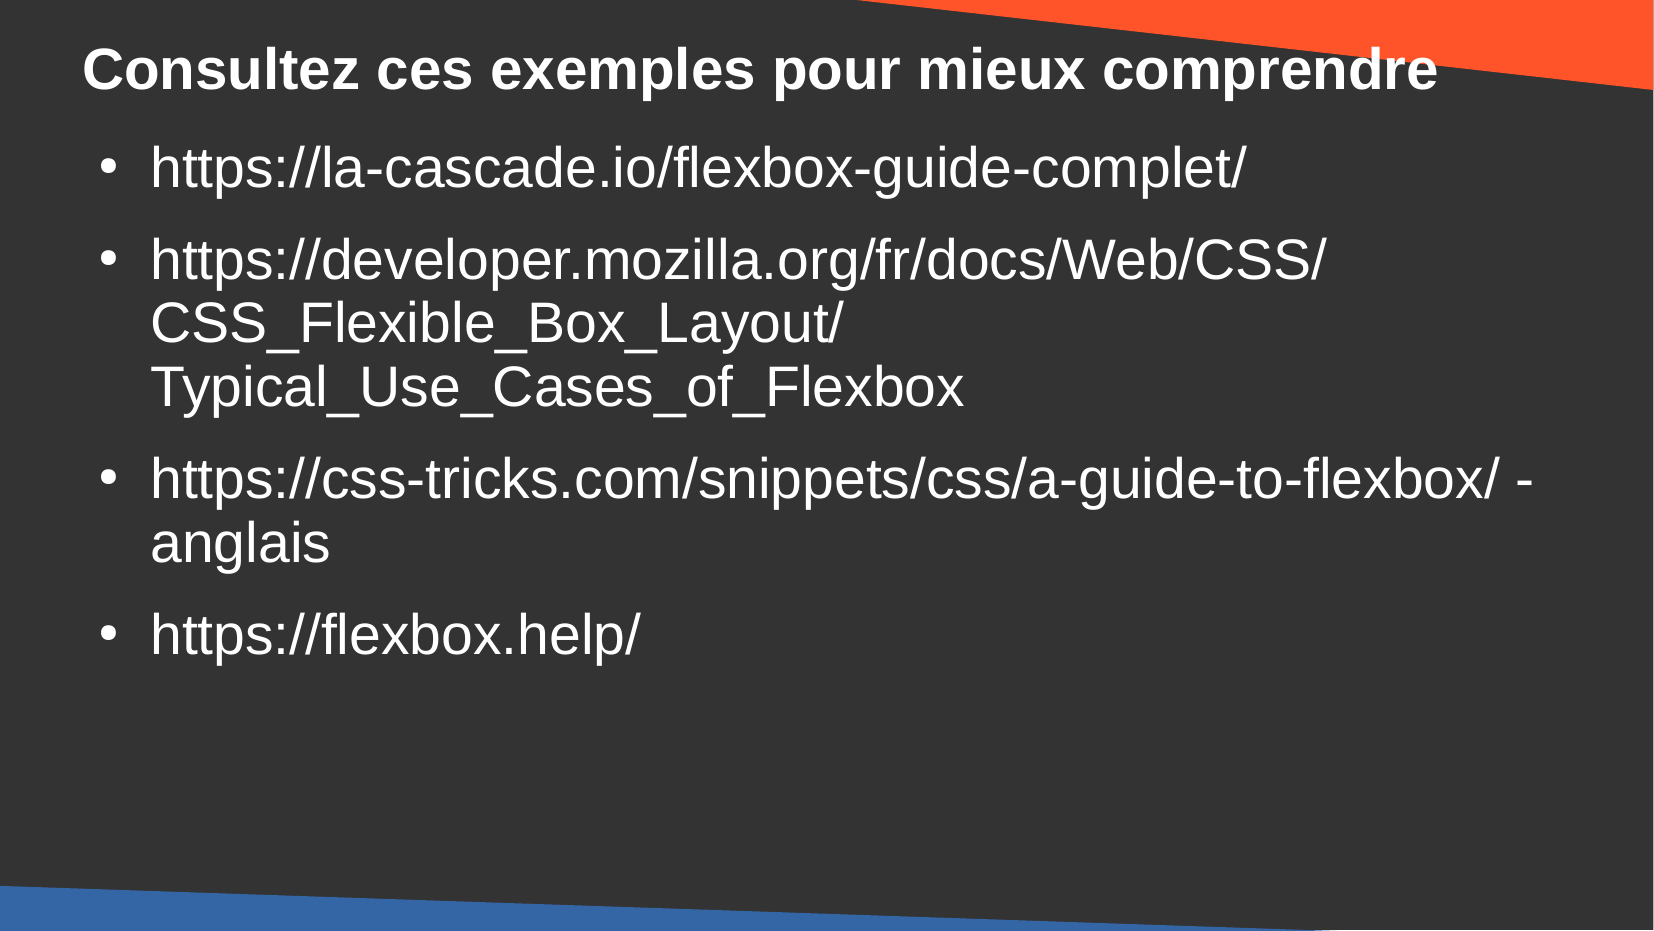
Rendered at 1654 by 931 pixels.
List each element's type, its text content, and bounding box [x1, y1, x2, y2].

text_box [856, 0, 1654, 91]
list https://la-cascade.io/flexbox-guide-complet/ https://developer.mozilla.org/fr/docs/Web/CSS/CSS_Flexible_Box_Layout/Typical_Use_Cases_of_Flexbox https://css-tricks.com/snippets/css/a-guide-to-flexbox/ - anglais https://flexbox.help/ [80, 135, 1620, 674]
text_box [0, 885, 1337, 931]
title Consultez ces exemples pour mieux comprendre [82, 37, 1571, 114]
